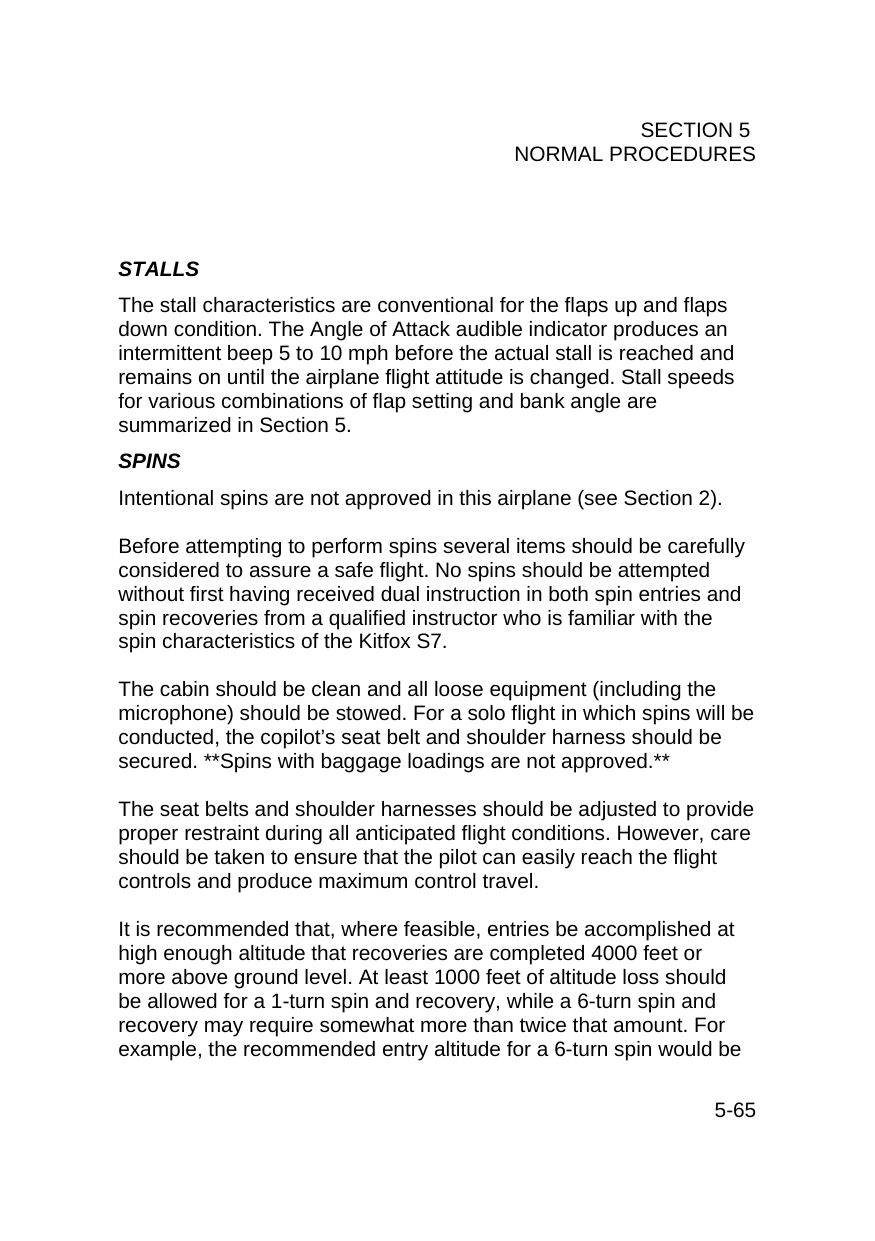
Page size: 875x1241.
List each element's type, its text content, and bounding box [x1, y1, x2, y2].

text The stall characteristics are conventional for the flaps up and flaps down condition. The Angle of Attack audible indicator produces an intermittent beep 5 to 10 mph before the actual stall is reached and remains on until the airplane flight attitude is changed. Stall speeds for various combinations of flap setting and bank angle are summarized in Section 5. [118, 293, 756, 437]
text Before attempting to perform spins several items should be carefully considered to assure a safe flight. No spins should be attempted without first having received dual instruction in both spin entries and spin recoveries from a qualified instructor who is familiar with the spin characteristics of the Kitfox S7. [118, 533, 756, 653]
subtitle SPINS [118, 449, 756, 473]
text Intentional spins are not approved in this airplane (see Section 2). [118, 486, 756, 509]
text It is recommended that, where feasible, entries be accomplished at high enough altitude that recoveries are completed 4000 feet or more above ground level. At least 1000 feet of altitude loss should be allowed for a 1-turn spin and recovery, while a 6-turn spin and recovery may require somewhat more than twice that amount. For example, the recommended entry altitude for a 6-turn spin would be [118, 917, 756, 1061]
text The cabin should be clean and all loose equipment (including the microphone) should be stowed. For a solo flight in which spins will be conducted, the copilot’s seat belt and shoulder harness should be secured. **Spins with baggage loadings are not approved.** [118, 677, 756, 773]
text The seat belts and shoulder harnesses should be adjusted to provide proper restraint during all anticipated flight conditions. However, care should be taken to ensure that the pilot can easily reach the flight controls and produce maximum control travel. [118, 797, 756, 893]
subtitle STALLS [118, 256, 756, 280]
